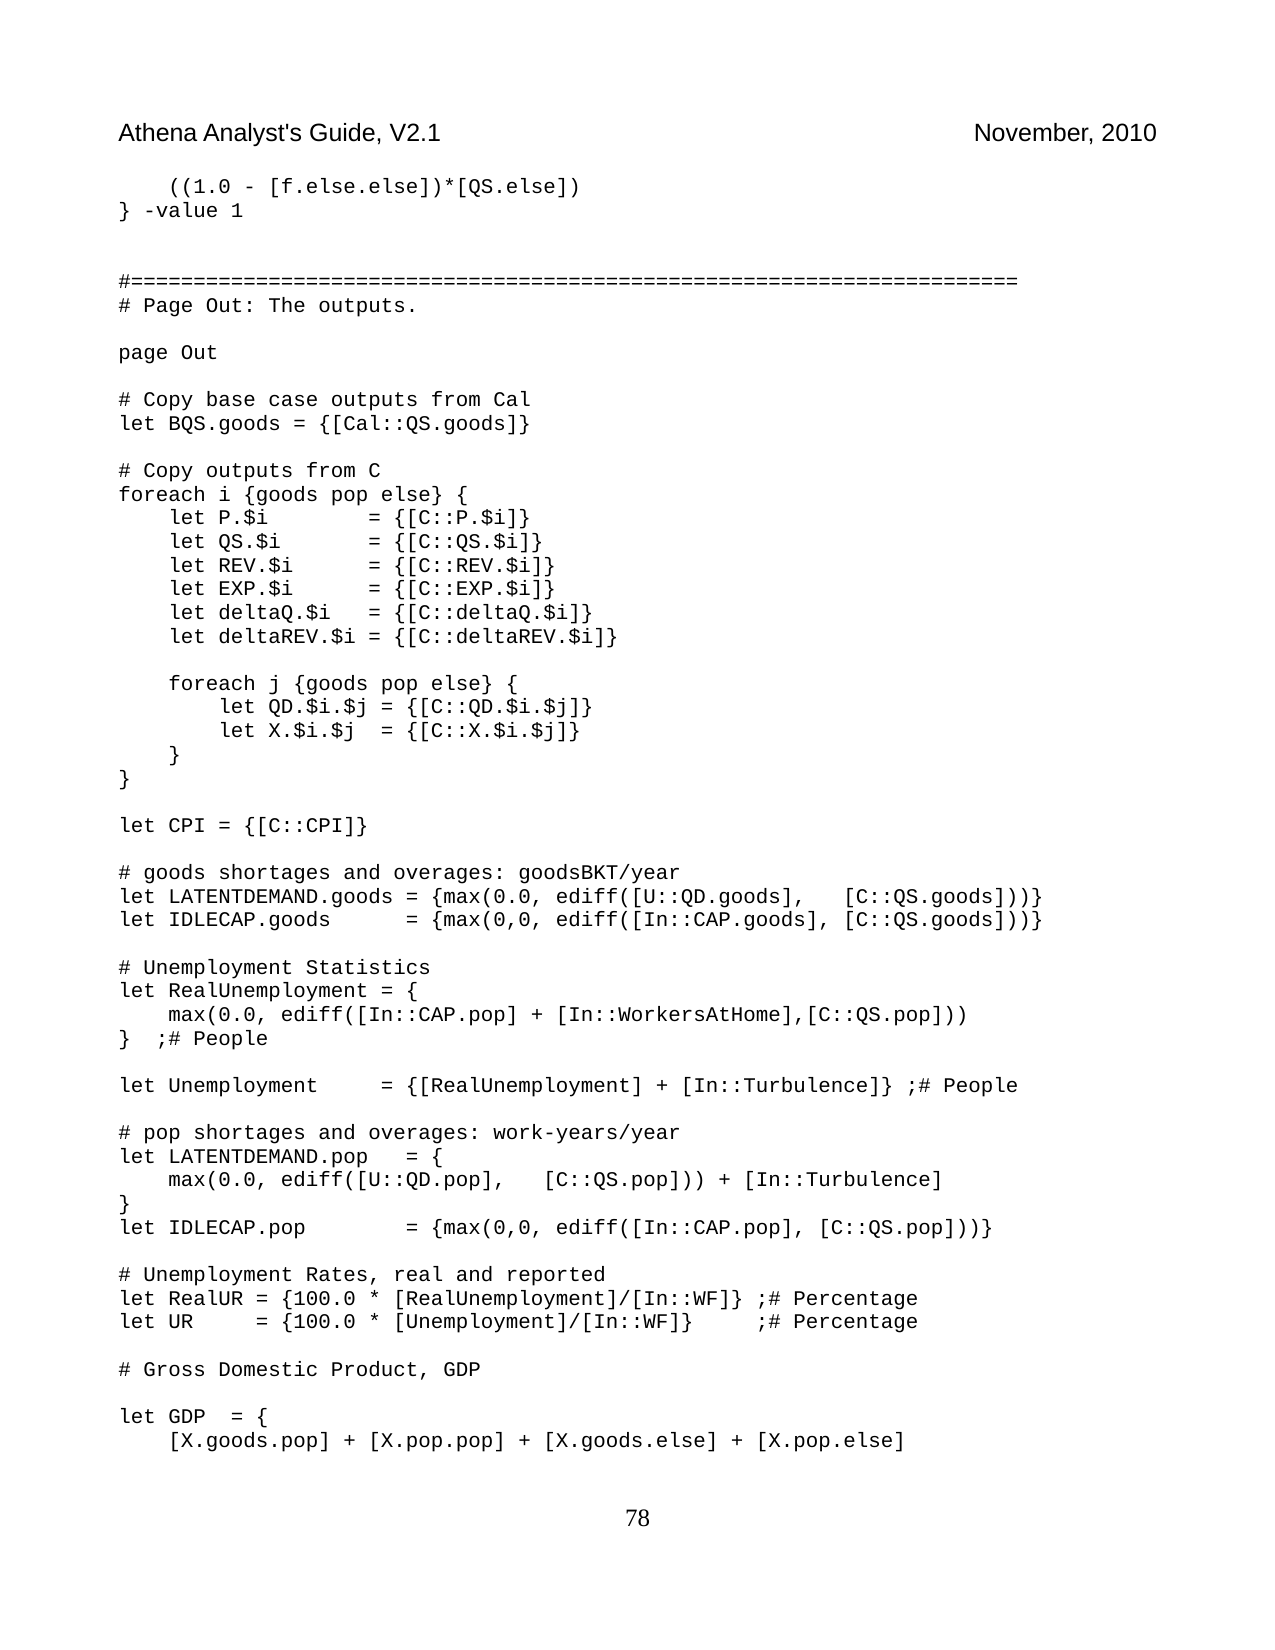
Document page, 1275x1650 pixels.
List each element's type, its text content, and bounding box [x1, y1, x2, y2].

text let P.$i = {[C::P.$i]} [118, 507, 1157, 531]
text let RealUnemployment = { [118, 980, 1157, 1004]
text ((1.0 - [f.else.else])*[QS.else]) [118, 176, 1157, 200]
text # Unemployment Statistics [118, 957, 1157, 980]
text let GDP = { [118, 1406, 1157, 1429]
text let deltaREV.$i = {[C::deltaREV.$i]} [118, 626, 1157, 649]
text let LATENTDEMAND.pop = { [118, 1146, 1157, 1169]
text max(0.0, ediff([In::CAP.pop] + [In::WorkersAtHome],[C::QS.pop])) [118, 1004, 1157, 1028]
text let QD.$i.$j = {[C::QD.$i.$j]} [118, 697, 1157, 720]
text # Copy base case outputs from Cal [118, 389, 1157, 413]
text let REV.$i = {[C::REV.$i]} [118, 555, 1157, 578]
text # Copy outputs from C [118, 460, 1157, 484]
text #======================================================================= [118, 271, 1157, 294]
text # Unemployment Rates, real and reported [118, 1264, 1157, 1288]
text } -value 1 [118, 200, 1157, 224]
text let UR = {100.0 * [Unemployment]/[In::WF]} ;# Percentage [118, 1311, 1157, 1335]
text # pop shortages and overages: work-years/year [118, 1122, 1157, 1146]
text let IDLECAP.pop = {max(0,0, ediff([In::CAP.pop], [C::QS.pop]))} [118, 1217, 1157, 1240]
text # Gross Domestic Product, GDP [118, 1359, 1157, 1382]
text let IDLECAP.goods = {max(0,0, ediff([In::CAP.goods], [C::QS.goods]))} [118, 909, 1157, 933]
text let QS.$i = {[C::QS.$i]} [118, 531, 1157, 555]
text page Out [118, 342, 1157, 366]
text let CPI = {[C::CPI]} [118, 815, 1157, 838]
text foreach i {goods pop else} { [118, 484, 1157, 507]
text let RealUR = {100.0 * [RealUnemployment]/[In::WF]} ;# Percentage [118, 1288, 1157, 1311]
text } ;# People [118, 1028, 1157, 1051]
text let Unemployment = {[RealUnemployment] + [In::Turbulence]} ;# People [118, 1075, 1157, 1098]
text let X.$i.$j = {[C::X.$i.$j]} [118, 720, 1157, 744]
text } [118, 767, 1157, 791]
text [X.goods.pop] + [X.pop.pop] + [X.goods.else] + [X.pop.else] [118, 1429, 1157, 1453]
text # goods shortages and overages: goodsBKT/year [118, 862, 1157, 886]
text let BQS.goods = {[Cal::QS.goods]} [118, 413, 1157, 436]
text let EXP.$i = {[C::EXP.$i]} [118, 578, 1157, 602]
text foreach j {goods pop else} { [118, 673, 1157, 697]
text let deltaQ.$i = {[C::deltaQ.$i]} [118, 602, 1157, 626]
text } [118, 1193, 1157, 1217]
text } [118, 744, 1157, 767]
text let LATENTDEMAND.goods = {max(0.0, ediff([U::QD.goods], [C::QS.goods]))} [118, 886, 1157, 909]
text max(0.0, ediff([U::QD.pop], [C::QS.pop])) + [In::Turbulence] [118, 1169, 1157, 1193]
text # Page Out: The outputs. [118, 294, 1157, 318]
